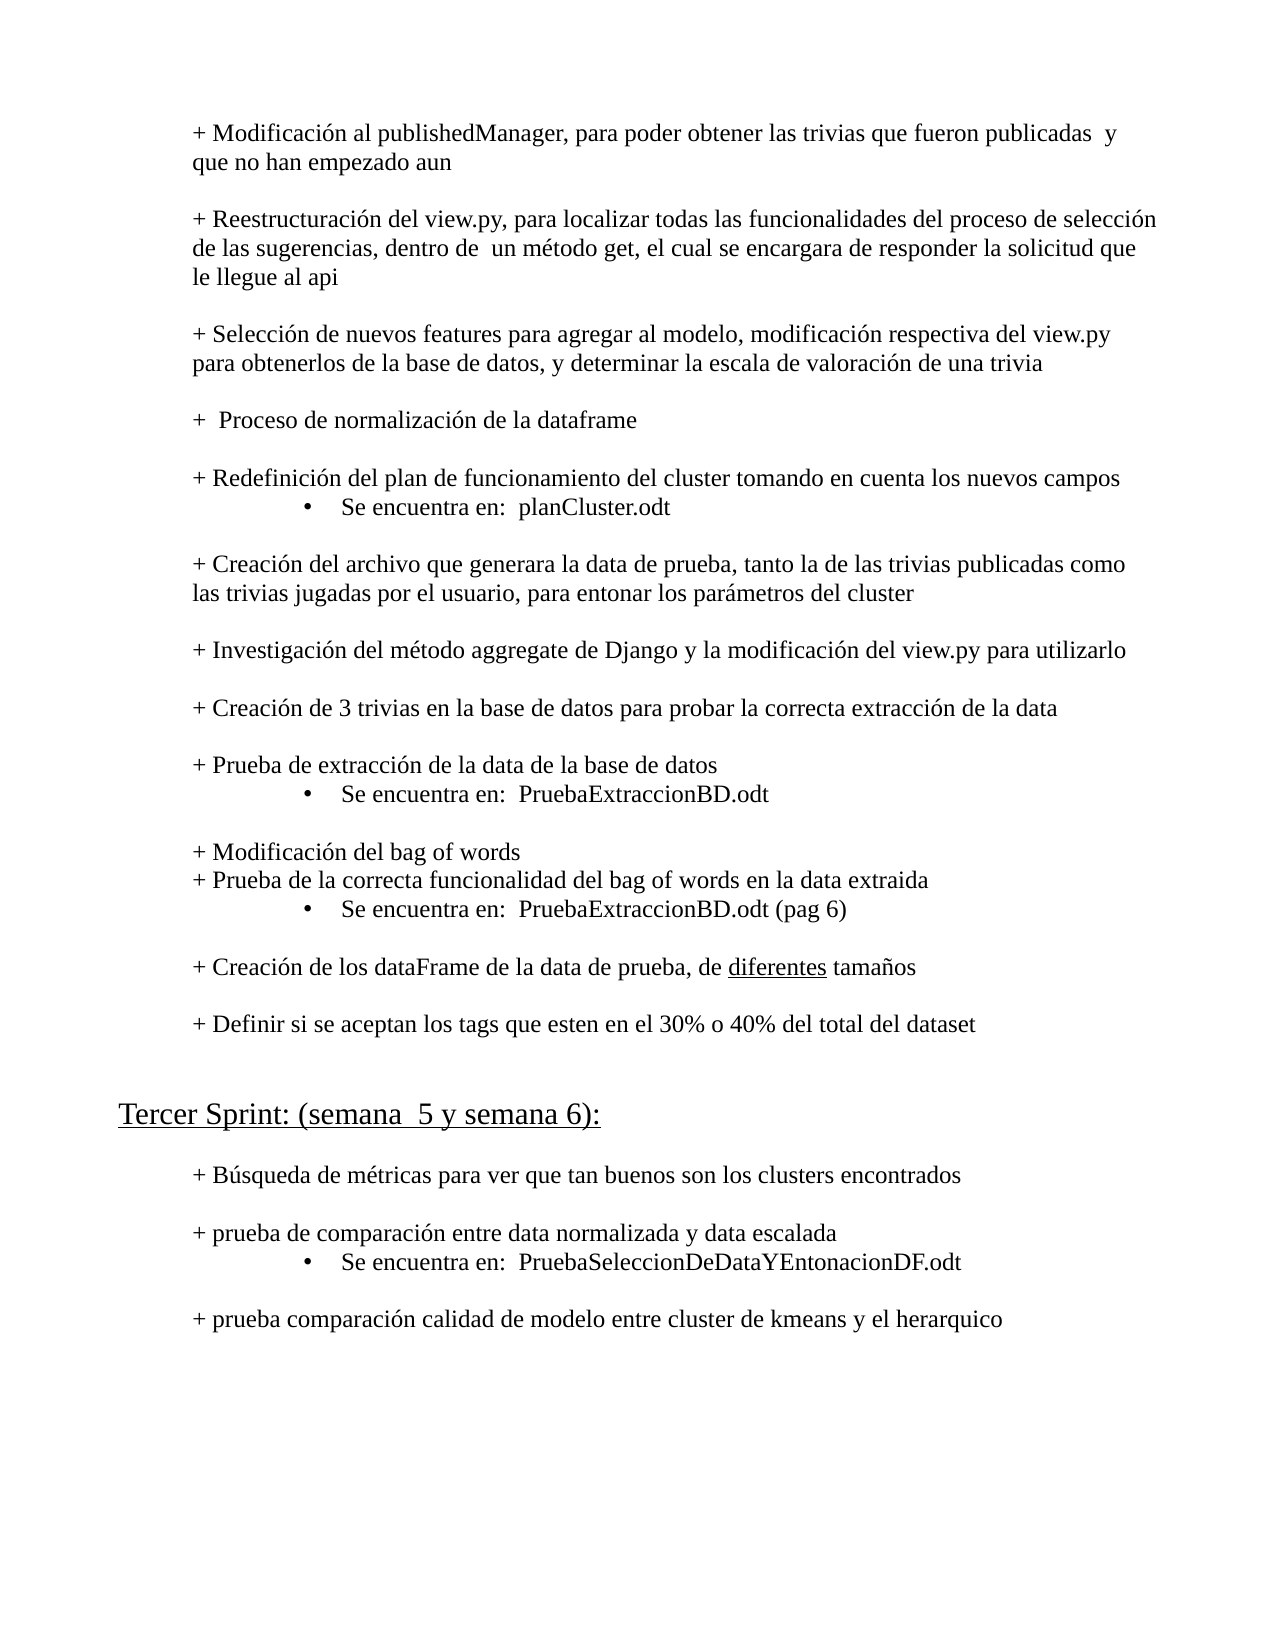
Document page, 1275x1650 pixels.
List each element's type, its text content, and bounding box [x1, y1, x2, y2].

text + Modificación al publishedManager, para poder obtener las trivias que fueron publicadas y que no han empezado aun [192, 118, 1157, 176]
text + Prueba de extracción de la data de la base de datos [192, 751, 1157, 779]
text + Búsqueda de métricas para ver que tan buenos son los clusters encontrados [192, 1160, 1157, 1189]
text + prueba de comparación entre data normalizada y data escalada [192, 1218, 1157, 1247]
text + Creación de los dataFrame de la data de prueba, de diferentes tamaños [192, 952, 1157, 981]
text + Redefinición del plan de funcionamiento del cluster tomando en cuenta los nuevos campos [192, 463, 1157, 492]
text Tercer Sprint: (semana 5 y semana 6): [118, 1096, 1157, 1132]
text + Creación del archivo que generara la data de prueba, tanto la de las trivias publicadas como las trivias jugadas por el usuario, para entonar los parámetros del cluster [192, 549, 1157, 607]
list Se encuentra en: PruebaSeleccionDeDataYEntonacionDF.odt [303, 1247, 1157, 1275]
text + Proceso de normalización de la dataframe [192, 406, 1157, 434]
text + Creación de 3 trivias en la base de datos para probar la correcta extracción de la data [192, 693, 1157, 722]
text + Reestructuración del view.py, para localizar todas las funcionalidades del proceso de selección de las sugerencias, dentro de un método get, el cual se encargara de responder la solicitud que le llegue al api [192, 204, 1157, 291]
text + prueba comparación calidad de modelo entre cluster de kmeans y el herarquico [192, 1304, 1157, 1333]
text + Modificación del bag of words [192, 837, 1157, 866]
text + Selección de nuevos features para agregar al modelo, modificación respectiva del view.py para obtenerlos de la base de datos, y determinar la escala de valoración de una trivia [192, 319, 1157, 377]
list Se encuentra en: PruebaExtraccionBD.odt [303, 779, 1157, 808]
list Se encuentra en: PruebaExtraccionBD.odt (pag 6) [303, 894, 1157, 923]
text + Definir si se aceptan los tags que esten en el 30% o 40% del total del dataset [192, 1009, 1157, 1038]
text + Prueba de la correcta funcionalidad del bag of words en la data extraida [192, 866, 1157, 894]
text + Investigación del método aggregate de Django y la modificación del view.py para utilizarlo [192, 636, 1157, 664]
list Se encuentra en: planCluster.odt [303, 492, 1157, 521]
